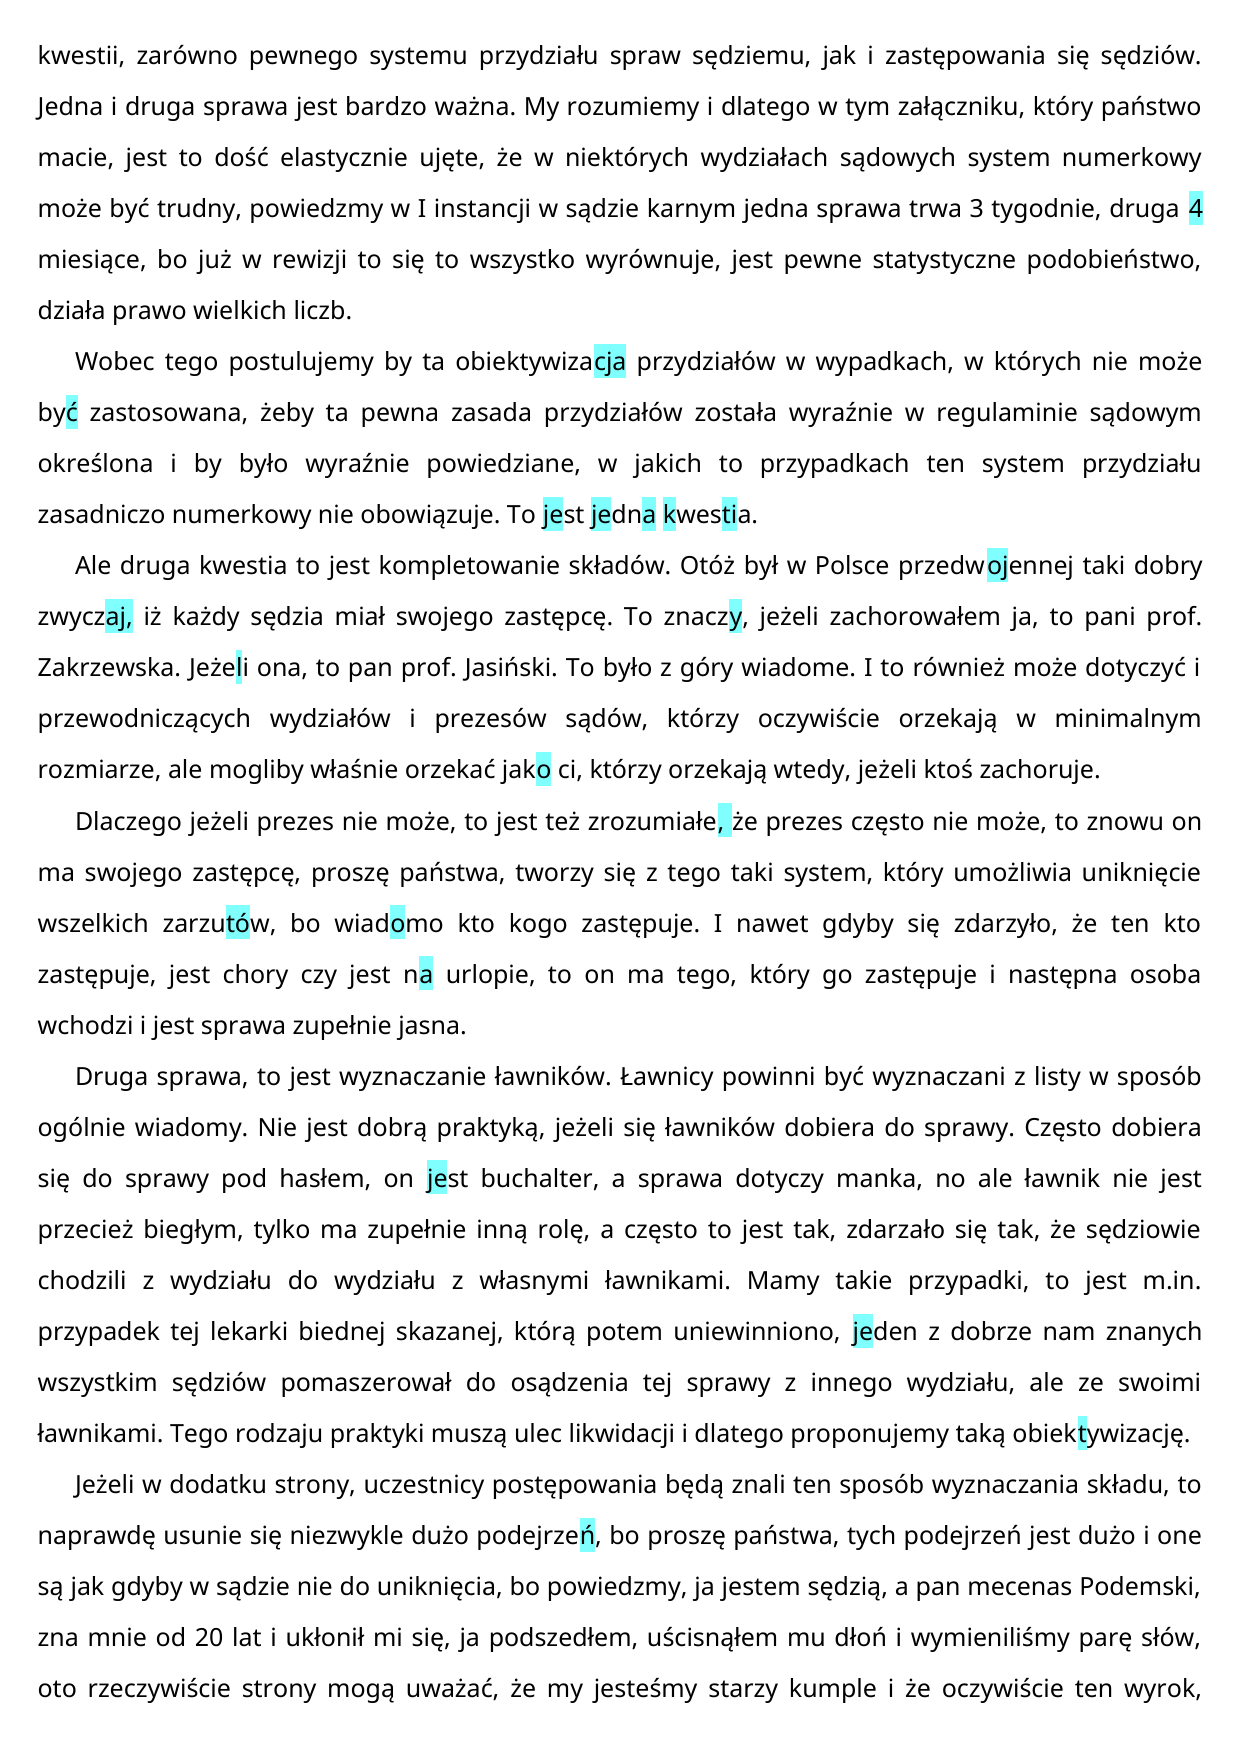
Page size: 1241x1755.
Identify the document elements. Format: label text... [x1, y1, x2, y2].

text Ale druga kwestia to jest kompletowanie składów. Otóż był w Polsce przedwojennej taki dobry zwyczaj, iż każdy sędzia miał swojego zastępcę. To znaczy, jeżeli zachorowałem ja, to pani prof. Zakrzewska. Jeżeli ona, to pan prof. Jasiński. To było z góry wiadome. I to również może dotyczyć i przewodniczących wydziałów i prezesów sądów, którzy oczywiście orzekają w minimalnym rozmiarze, ale mogliby właśnie orzekać jako ci, którzy orzekają wtedy, jeżeli ktoś zachoruje. [37, 548, 1203, 786]
text kwestii, zarówno pewnego systemu przydziału spraw sędziemu, jak i zastępowania się sędziów. Jedna i druga sprawa jest bardzo ważna. My rozumiemy i dlatego w tym załączniku, który państwo macie, jest to dość elastycznie ujęte, że w niektórych wydziałach sądowych system numerkowy może być trudny, powiedzmy w I instancji w sądzie karnym jedna sprawa trwa 3 tygodnie, druga 4 miesiące, bo już w rewizji to się to wszystko wyrównuje, jest pewne statystyczne podobieństwo, działa prawo wielkich liczb. [37, 37, 1203, 327]
text Dlaczego jeżeli prezes nie może, to jest też zrozumiałe, że prezes często nie może, to znowu on ma swojego zastępcę, proszę państwa, tworzy się z tego taki system, który umożliwia uniknięcie wszelkich zarzutów, bo wiadomo kto kogo zastępuje. I nawet gdyby się zdarzyło, że ten kto zastępuje, jest chory czy jest na urlopie, to on ma tego, który go zastępuje i następna osoba wchodzi i jest sprawa zupełnie jasna. [37, 803, 1203, 1041]
text Druga sprawa, to jest wyznaczanie ławników. Ławnicy powinni być wyznaczani z listy w sposób ogólnie wiadomy. Nie jest dobrą praktyką, jeżeli się ławników dobiera do sprawy. Często dobiera się do sprawy pod hasłem, on jest buchalter, a sprawa dotyczy manka, no ale ławnik nie jest przecież biegłym, tylko ma zupełnie inną rolę, a często to jest tak, zdarzało się tak, że sędziowie chodzili z wydziału do wydziału z własnymi ławnikami. Mamy takie przypadki, to jest m.in. przypadek tej lekarki biednej skazanej, którą potem uniewinniono, jeden z dobrze nam znanych wszystkim sędziów pomaszerował do osądzenia tej sprawy z innego wydziału, ale ze swoimi ławnikami. Tego rodzaju praktyki muszą ulec likwidacji i dlatego proponujemy taką obiektywizację. [37, 1058, 1203, 1450]
text Wobec tego postulujemy by ta obiektywizacja przydziałów w wypadkach, w których nie może być zastosowana, żeby ta pewna zasada przydziałów została wyraźnie w regulaminie sądowym określona i by było wyraźnie powiedziane, w jakich to przypadkach ten system przydziału zasadniczo numerkowy nie obowiązuje. To jest jedna kwestia. [37, 344, 1203, 531]
text Jeżeli w dodatku strony, uczestnicy postępowania będą znali ten sposób wyznaczania składu, to naprawdę usunie się niezwykle dużo podejrzeń, bo proszę państwa, tych podejrzeń jest dużo i one są jak gdyby w sądzie nie do uniknięcia, bo powiedzmy, ja jestem sędzią, a pan mecenas Podemski, zna mnie od 20 lat i ukłonił mi się, ja podszedłem, uścisnąłem mu dłoń i wymieniliśmy parę słów, oto rzeczywiście strony mogą uważać, że my jesteśmy starzy kumple i że oczywiście ten wyrok, [37, 1467, 1203, 1705]
